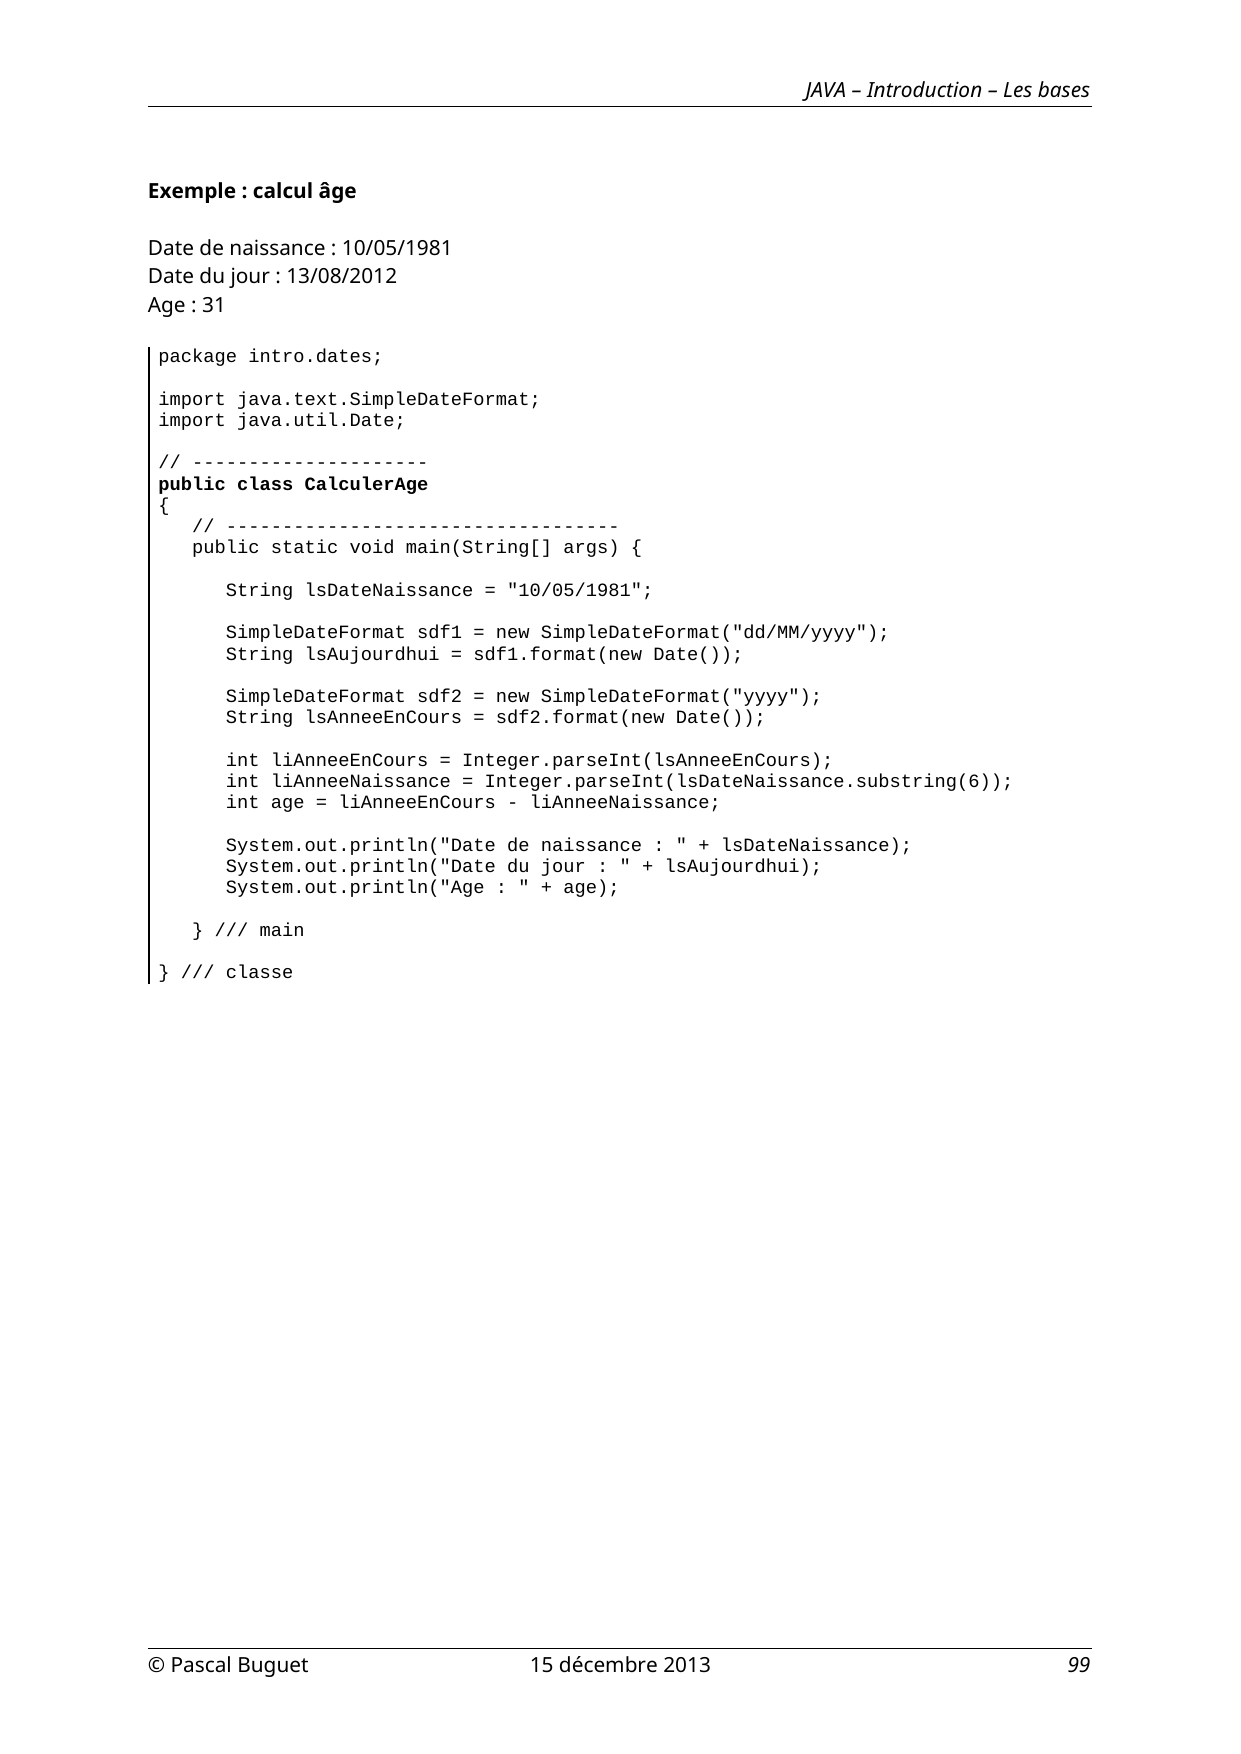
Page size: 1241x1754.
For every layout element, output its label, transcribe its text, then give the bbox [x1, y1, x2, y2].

text System.out.println("Age : " + age); [150, 878, 1092, 899]
text package intro.dates; [150, 347, 1092, 368]
text } /// main [150, 921, 1092, 942]
text // --------------------- [150, 453, 1092, 474]
text String lsDateNaissance = "10/05/1981"; [150, 581, 1092, 602]
text { [150, 496, 1092, 517]
text Date de naissance : 10/05/1981 [148, 233, 1092, 261]
text import java.text.SimpleDateFormat; [150, 389, 1092, 411]
text public static void main(String[] args) { [150, 538, 1092, 559]
text import java.util.Date; [150, 411, 1092, 432]
text System.out.println("Date de naissance : " + lsDateNaissance); [150, 836, 1092, 857]
text String lsAujourdhui = sdf1.format(new Date()); [150, 644, 1092, 666]
text SimpleDateFormat sdf2 = new SimpleDateFormat("yyyy"); [150, 687, 1092, 708]
text } /// classe [150, 963, 1092, 984]
text // ----------------------------------- [150, 517, 1092, 538]
text Date du jour : 13/08/2012 [148, 261, 1092, 290]
text int age = liAnneeEnCours - liAnneeNaissance; [150, 793, 1092, 814]
text System.out.println("Date du jour : " + lsAujourdhui); [150, 857, 1092, 878]
text String lsAnneeEnCours = sdf2.format(new Date()); [150, 708, 1092, 729]
text Age : 31 [148, 290, 1092, 318]
text int liAnneeEnCours = Integer.parseInt(lsAnneeEnCours); [150, 751, 1092, 772]
text SimpleDateFormat sdf1 = new SimpleDateFormat("dd/MM/yyyy"); [150, 623, 1092, 644]
text public class CalculerAge [150, 474, 1092, 496]
text int liAnneeNaissance = Integer.parseInt(lsDateNaissance.substring(6)); [150, 772, 1092, 793]
text Exemple : calcul âge [148, 176, 1092, 204]
